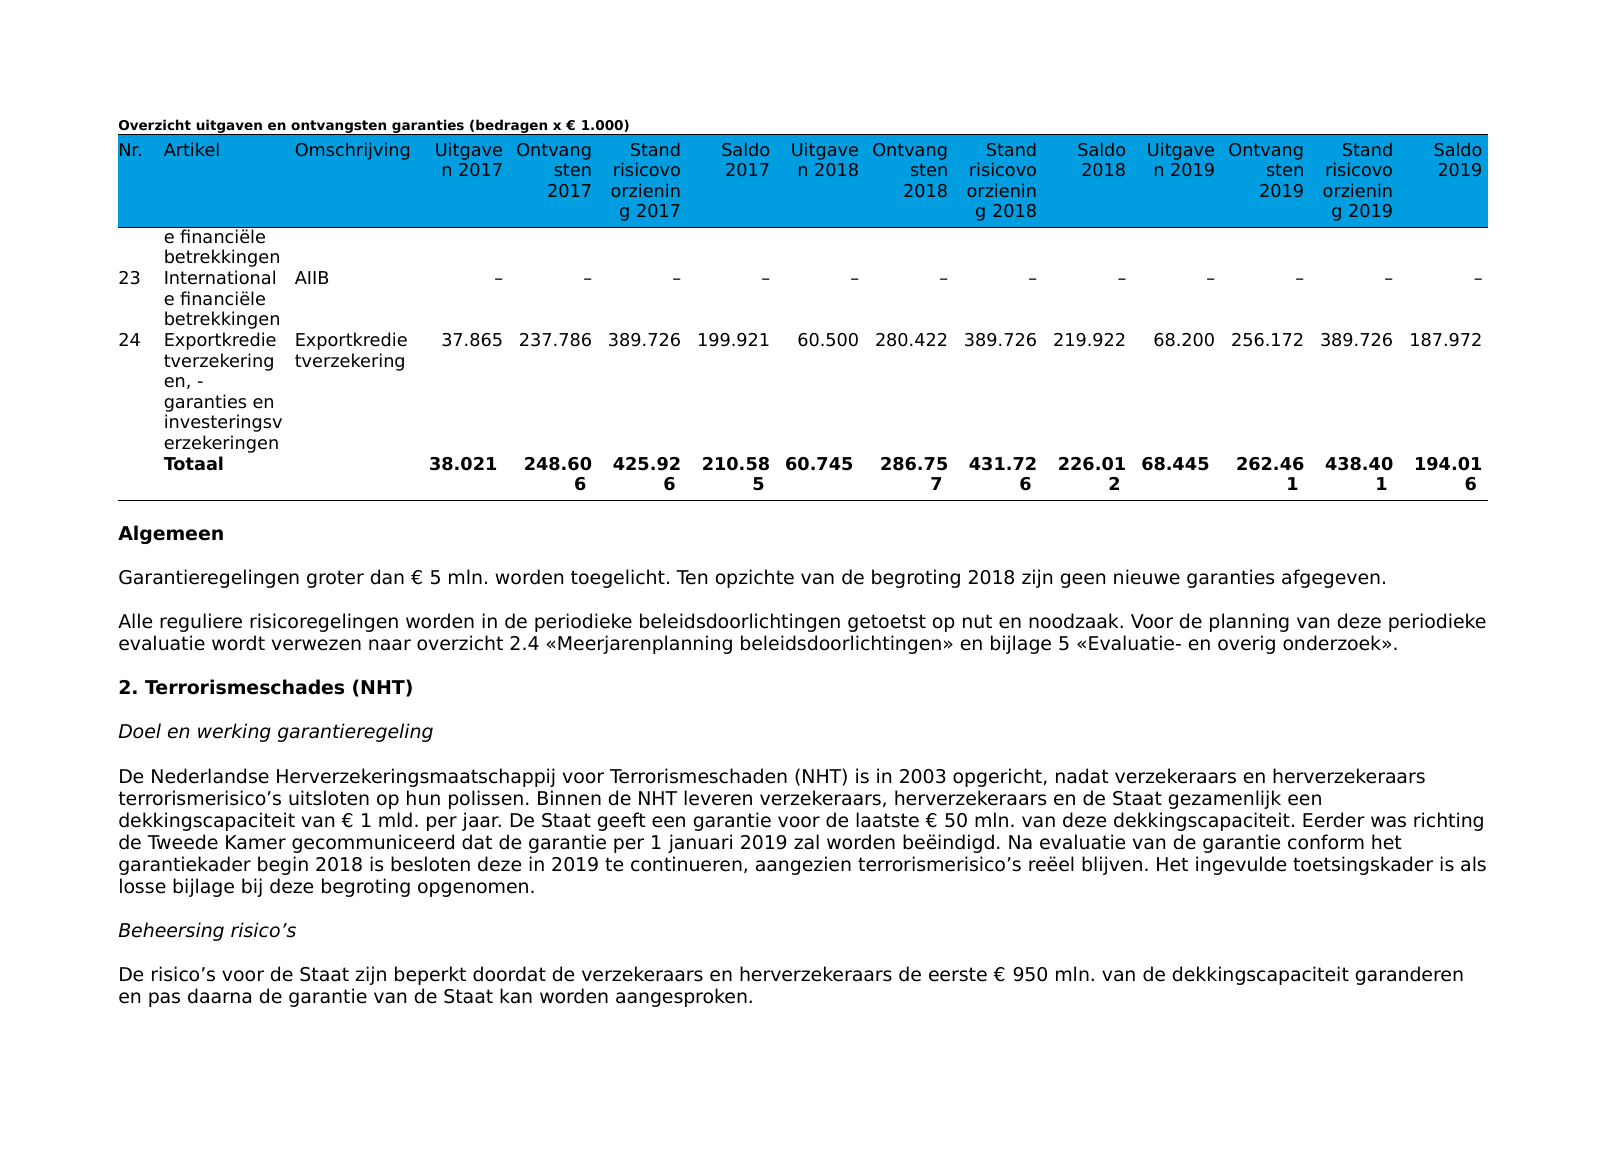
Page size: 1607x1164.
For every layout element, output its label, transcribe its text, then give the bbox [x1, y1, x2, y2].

table_cell 389.726 [954, 330, 1043, 454]
subtitle Doel en werking garantieregeling [118, 721, 1488, 743]
table_cell 237.786 [509, 330, 598, 454]
table_cell Totaal [158, 454, 289, 499]
table_cell – [509, 268, 598, 330]
table_cell Ontvangsten 2019 [1221, 135, 1310, 227]
table_cell 187.972 [1399, 330, 1488, 454]
table_cell Artikel [158, 135, 289, 227]
table_cell – [598, 268, 687, 330]
table_cell – [1221, 268, 1310, 330]
table_cell [1221, 228, 1310, 268]
table_cell 248.606 [509, 454, 598, 499]
table_cell [1399, 228, 1488, 268]
table_cell 24 [118, 330, 158, 454]
table_cell 23 [118, 268, 158, 330]
subtitle Beheersing risico’s [118, 920, 1488, 942]
table_cell 199.921 [687, 330, 776, 454]
table_cell 226.012 [1043, 454, 1132, 499]
table_cell Stand risicovoorziening 2017 [598, 135, 687, 227]
table_cell – [1399, 268, 1488, 330]
table_cell 68.200 [1132, 330, 1221, 454]
table_cell [118, 454, 158, 499]
table_cell 286.757 [865, 454, 954, 499]
table_cell 38.021 [420, 454, 509, 499]
table_cell [1043, 228, 1132, 268]
text Garantieregelingen groter dan € 5 mln. worden toegelicht. Ten opzichte van de begroting 2018 zijn geen nieuwe garanties afgegeven. [118, 567, 1488, 589]
table_cell – [1310, 268, 1399, 330]
table_cell – [776, 268, 865, 330]
table_cell Internationale financiële betrekkingen [158, 268, 289, 330]
table_cell Ontvangsten 2017 [509, 135, 598, 227]
table_cell Saldo 2018 [1043, 135, 1132, 227]
table_cell 256.172 [1221, 330, 1310, 454]
table_cell 389.726 [598, 330, 687, 454]
table_cell [598, 228, 687, 268]
table_cell – [865, 268, 954, 330]
table_cell [118, 228, 158, 268]
table_cell Omschrijving [289, 135, 420, 227]
table_cell Stand risicovoorziening 2019 [1310, 135, 1399, 227]
table_cell 68.445 [1132, 454, 1221, 499]
table_cell 438.401 [1310, 454, 1399, 499]
table_cell Exportkredietverzekeringen, -garanties en investeringsverzekeringen [158, 330, 289, 454]
table_cell [954, 228, 1043, 268]
table_cell [1310, 228, 1399, 268]
table_cell [687, 228, 776, 268]
table_cell 262.461 [1221, 454, 1310, 499]
table_cell – [1043, 268, 1132, 330]
table_cell – [1132, 268, 1221, 330]
table_cell [509, 228, 598, 268]
table_cell Uitgaven 2019 [1132, 135, 1221, 227]
table_cell 280.422 [865, 330, 954, 454]
text De Nederlandse Herverzekeringsmaatschappij voor Terrorismeschaden (NHT) is in 2003 opgericht, nadat verzekeraars en herverzekeraars terrorismerisico’s uitsloten op hun polissen. Binnen de NHT leveren verzekeraars, herverzekeraars en de Staat gezamenlijk een dekkingscapaciteit van € 1 mld. per jaar. De Staat geeft een garantie voor de laatste € 50 mln. van deze dekkingscapaciteit. Eerder was richting de Tweede Kamer gecommuniceerd dat de garantie per 1 januari 2019 zal worden beëindigd. Na evaluatie van de garantie conform het garantiekader begin 2018 is besloten deze in 2019 te continueren, aangezien terrorismerisico’s reëel blijven. Het ingevulde toetsingskader is als losse bijlage bij deze begroting opgenomen. [118, 766, 1488, 897]
table_cell Saldo 2017 [687, 135, 776, 227]
table_cell 37.865 [420, 330, 509, 454]
table_cell [289, 454, 420, 499]
table_cell Ontvangsten 2018 [865, 135, 954, 227]
table_cell 60.500 [776, 330, 865, 454]
text Alle reguliere risicoregelingen worden in de periodieke beleidsdoorlichtingen getoetst op nut en noodzaak. Voor de planning van deze periodieke evaluatie wordt verwezen naar overzicht 2.4 «Meerjarenplanning beleidsdoorlichtingen» en bijlage 5 «Evaluatie- en overig onderzoek». [118, 611, 1488, 655]
table_cell [865, 228, 954, 268]
table_cell 431.726 [954, 454, 1043, 499]
subtitle 2. Terrorismeschades (NHT) [118, 677, 1488, 699]
table_cell Uitgaven 2017 [420, 135, 509, 227]
table_cell 210.585 [687, 454, 776, 499]
table_cell Saldo 2019 [1399, 135, 1488, 227]
table_cell Stand risicovoorziening 2018 [954, 135, 1043, 227]
table_cell AIIB [289, 268, 420, 330]
table_cell 219.922 [1043, 330, 1132, 454]
table_header Overzicht uitgaven en ontvangsten garanties (bedragen x € 1.000) [118, 118, 1488, 134]
table_cell Uitgaven 2018 [776, 135, 865, 227]
table_cell [420, 228, 509, 268]
table_cell 389.726 [1310, 330, 1399, 454]
table_cell [1132, 228, 1221, 268]
table_cell – [420, 268, 509, 330]
table_cell 194.016 [1399, 454, 1488, 499]
subtitle Algemeen [118, 523, 1488, 545]
text De risico’s voor de Staat zijn beperkt doordat de verzekeraars en herverzekeraars de eerste € 950 mln. van de dekkingscapaciteit garanderen en pas daarna de garantie van de Staat kan worden aangesproken. [118, 964, 1488, 1008]
table_cell e financiële betrekkingen [158, 228, 289, 268]
table_cell Exportkredietverzekering [289, 330, 420, 454]
table_cell 425.926 [598, 454, 687, 499]
table_cell – [687, 268, 776, 330]
table_cell Nr. [118, 135, 158, 227]
table_cell – [954, 268, 1043, 330]
table_cell [776, 228, 865, 268]
table_cell 60.745 [776, 454, 865, 499]
table_cell [289, 228, 420, 268]
